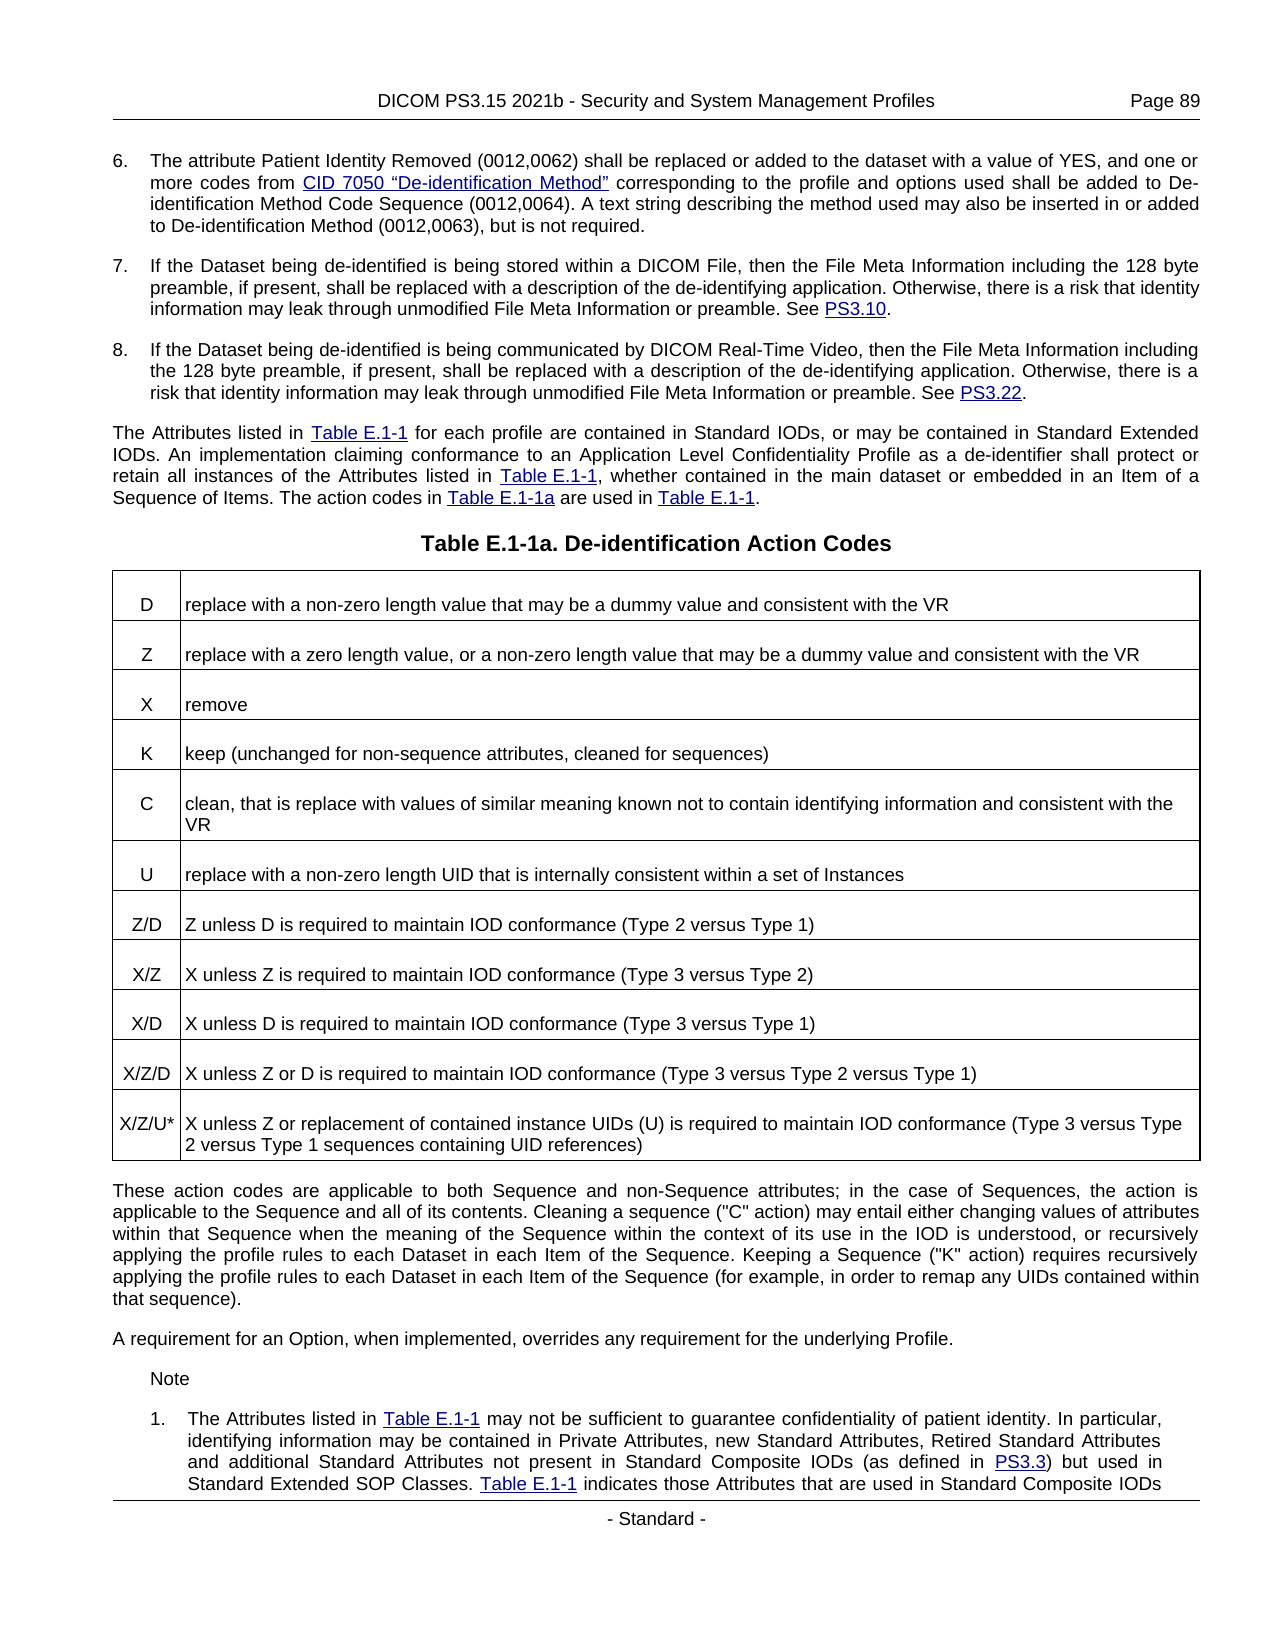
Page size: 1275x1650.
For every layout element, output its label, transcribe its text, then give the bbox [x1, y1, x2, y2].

text 1. The Attributes listed in Table E.1-1 may not be sufficient to guarantee confidentiality of patient identity. In particular, identifying information may be contained in Private Attributes, new Standard Attributes, Retired Standard Attributes and additional Standard Attributes not present in Standard Composite IODs (as defined in PS3.3) but used in Standard Extended SOP Classes. Table E.1-1 indicates those Attributes that are used in Standard Composite IODs [150, 1408, 1162, 1494]
table_cell remove [181, 670, 1199, 719]
table_cell replace with a zero length value, or a non-zero length value that may be a dummy value and consistent with the VR [181, 621, 1199, 669]
table_cell Z unless D is required to maintain IOD conformance (Type 2 versus Type 1) [181, 891, 1199, 939]
table_header D [113, 571, 180, 620]
table_cell clean, that is replace with values of similar meaning known not to contain identifying information and consistent with the VR [181, 770, 1199, 840]
text Table E.1-1a. De-identification Action Codes [112, 531, 1200, 556]
table_cell Z [113, 621, 180, 669]
table_cell Z/D [113, 891, 180, 939]
text 8. If the Dataset being de-identified is being communicated by DICOM Real-Time Video, then the File Meta Information including the 128 byte preamble, if present, shall be replaced with a description of the de-identifying application. Otherwise, there is a risk that identity information may leak through unmodified File Meta Information or preamble. See PS3.22. [112, 338, 1200, 403]
text These action codes are applicable to both Sequence and non-Sequence attributes; in the case of Sequences, the action is applicable to the Sequence and all of its contents. Cleaning a sequence ("C" action) may entail either changing values of attributes within that Sequence when the meaning of the Sequence within the context of its use in the IOD is understood, or recursively applying the profile rules to each Dataset in each Item of the Sequence. Keeping a Sequence ("K" action) requires recursively applying the profile rules to each Dataset in each Item of the Sequence (for example, in order to remap any UIDs contained within that sequence). [112, 1179, 1200, 1309]
table_cell X [113, 670, 180, 719]
table_cell X unless D is required to maintain IOD conformance (Type 3 versus Type 1) [181, 990, 1199, 1039]
table_cell keep (unchanged for non-sequence attributes, cleaned for sequences) [181, 720, 1199, 769]
table_cell X/Z/U* [113, 1090, 180, 1160]
text A requirement for an Option, when implemented, overrides any requirement for the underlying Profile. [112, 1328, 1200, 1349]
table_cell X unless Z is required to maintain IOD conformance (Type 3 versus Type 2) [181, 940, 1199, 989]
table_cell C [113, 770, 180, 840]
table_cell X/Z [113, 940, 180, 989]
table_header replace with a non-zero length value that may be a dummy value and consistent with the VR [181, 571, 1199, 620]
table_cell U [113, 841, 180, 890]
table_cell X/D [113, 990, 180, 1039]
text 6. The attribute Patient Identity Removed (0012,0062) shall be replaced or added to the dataset with a value of YES, and one or more codes from CID 7050 “De-identification Method” corresponding to the profile and options used shall be added to De-identification Method Code Sequence (0012,0064). A text string describing the method used may also be inserted in or added to De-identification Method (0012,0063), but is not required. [112, 150, 1200, 236]
table_cell replace with a non-zero length UID that is internally consistent within a set of Instances [181, 841, 1199, 890]
table_cell X unless Z or D is required to maintain IOD conformance (Type 3 versus Type 2 versus Type 1) [181, 1040, 1199, 1088]
table_cell K [113, 720, 180, 769]
text Note [150, 1368, 1162, 1389]
text The Attributes listed in Table E.1-1 for each profile are contained in Standard IODs, or may be contained in Standard Extended IODs. An implementation claiming conformance to an Application Level Confidentiality Profile as a de-identifier shall protect or retain all instances of the Attributes listed in Table E.1-1, whether contained in the main dataset or embedded in an Item of a Sequence of Items. The action codes in Table E.1-1a are used in Table E.1-1. [112, 422, 1200, 508]
table_cell X/Z/D [113, 1040, 180, 1088]
text 7. If the Dataset being de-identified is being stored within a DICOM File, then the File Meta Information including the 128 byte preamble, if present, shall be replaced with a description of the de-identifying application. Otherwise, there is a risk that identity information may leak through unmodified File Meta Information or preamble. See PS3.10. [112, 255, 1200, 320]
table_cell X unless Z or replacement of contained instance UIDs (U) is required to maintain IOD conformance (Type 3 versus Type 2 versus Type 1 sequences containing UID references) [181, 1090, 1199, 1160]
